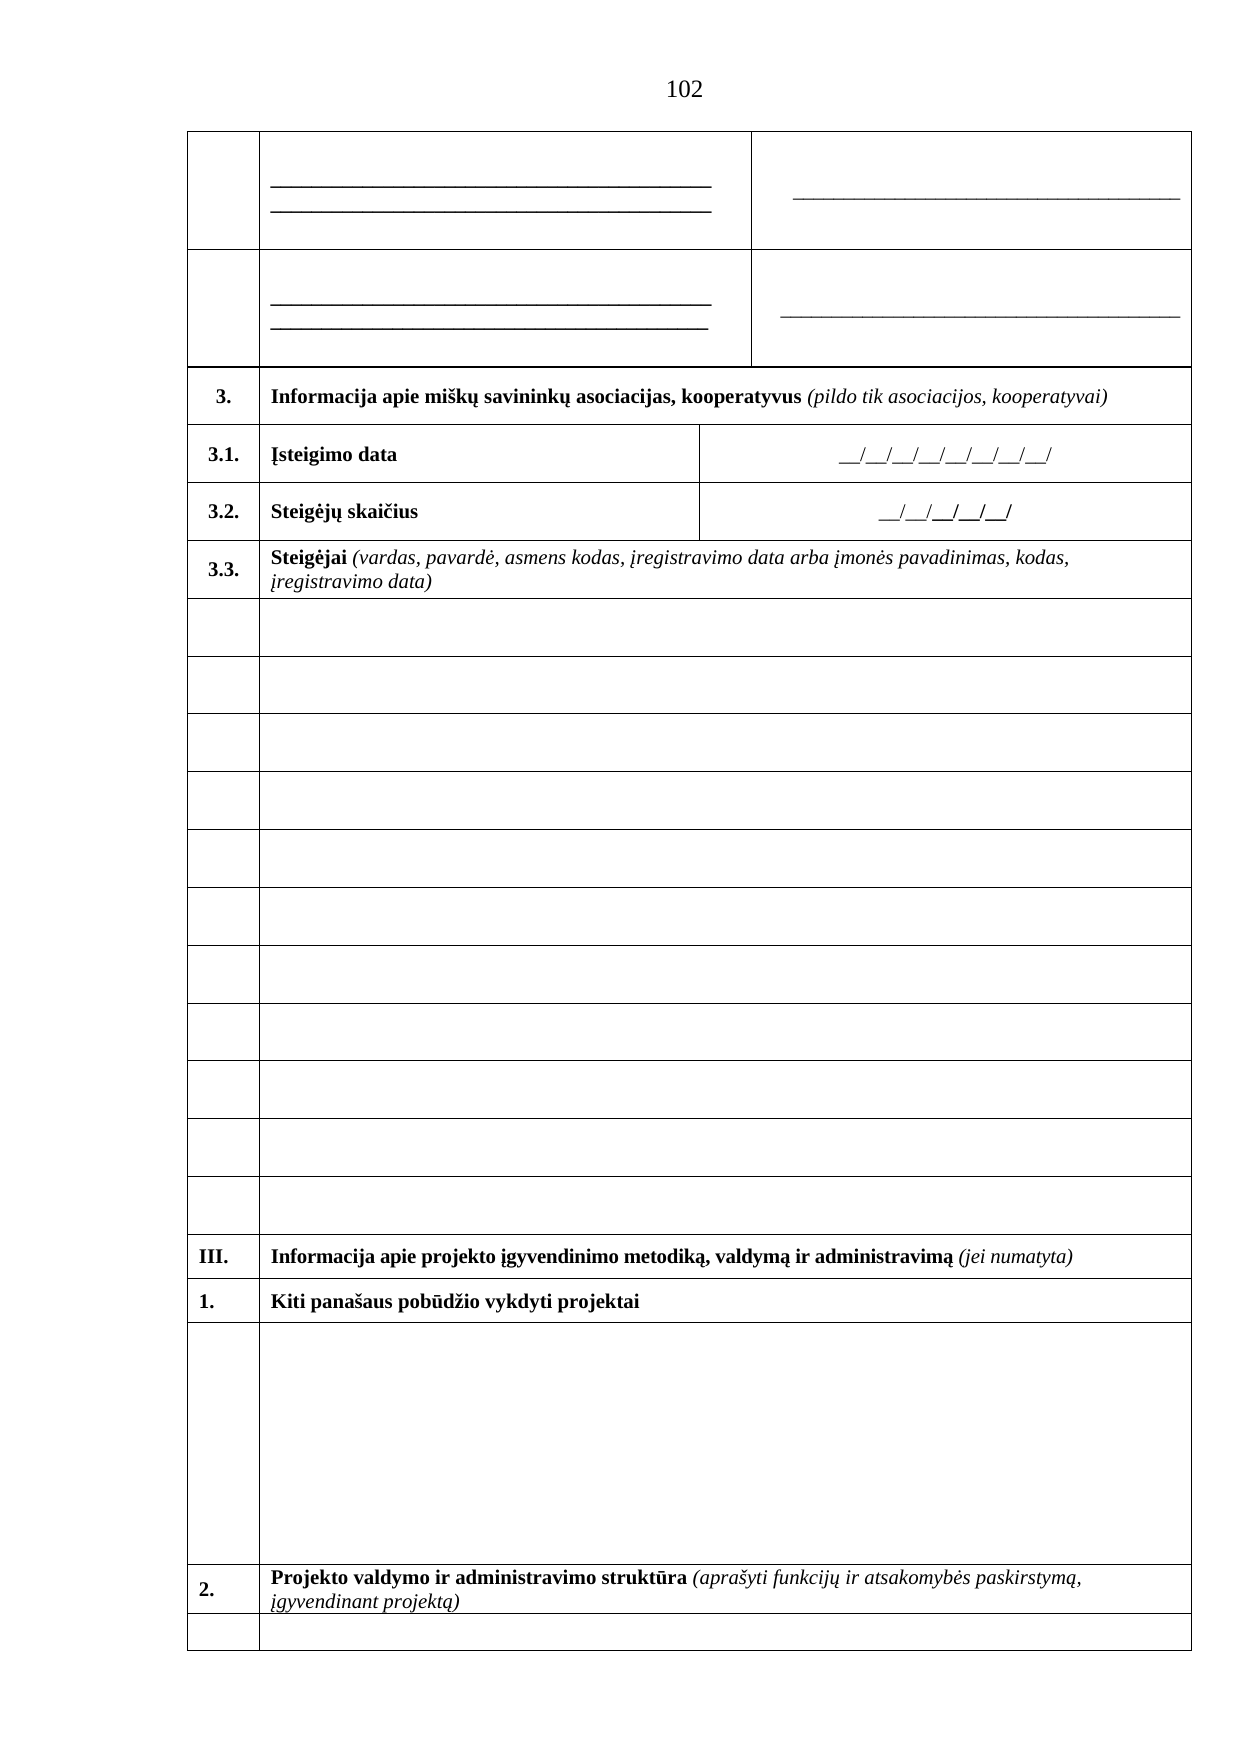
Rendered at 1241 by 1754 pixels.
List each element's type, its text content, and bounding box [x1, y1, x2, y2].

table_cell [188, 714, 259, 771]
table_cell 3.3. [188, 541, 259, 598]
table_cell [188, 1614, 259, 1650]
table_cell [188, 599, 259, 656]
table_cell [188, 1061, 259, 1118]
table_cell [260, 714, 1191, 771]
table_cell [260, 1323, 1191, 1564]
table_cell [188, 132, 259, 249]
table_cell Kiti panašaus pobūdžio vykdyti projektai [260, 1279, 1191, 1322]
table_cell 3.2. [188, 483, 259, 540]
table_cell [260, 1004, 1191, 1060]
table_cell [260, 657, 1191, 713]
table_cell 1. [188, 1279, 259, 1322]
table_cell [260, 1119, 1191, 1176]
table_cell [188, 830, 259, 887]
table_cell [260, 132, 751, 249]
table_cell [260, 250, 751, 366]
table_cell Steigėjai (vardas, pavardė, asmens kodas, įregistravimo data arba įmonės pavadinimas, kodas, įregistravimo data) [260, 541, 1191, 598]
table_cell 3. [188, 368, 259, 424]
table_cell [188, 888, 259, 944]
table_cell [188, 772, 259, 829]
table_cell [260, 946, 1191, 1002]
table_cell Projekto valdymo ir administravimo struktūra (aprašyti funkcijų ir atsakomybės paskirstymą, įgyvendinant projektą) [260, 1565, 1191, 1613]
table_cell III. [188, 1235, 259, 1278]
table_cell 2. [188, 1565, 259, 1613]
table_cell Steigėjų skaičius [260, 483, 699, 540]
table_cell [188, 1004, 259, 1060]
table_cell [188, 946, 259, 1002]
table_cell [752, 132, 1191, 249]
table_cell [260, 1177, 1191, 1234]
table_cell Informacija apie projekto įgyvendinimo metodiką, valdymą ir administravimą (jei numatyta) [260, 1235, 1191, 1278]
table_cell __/__/__/__/__/__/__/__/ [700, 425, 1191, 482]
table_cell [260, 772, 1191, 829]
table_cell __/__/__/__/__/ [700, 483, 1191, 540]
table_cell [188, 1119, 259, 1176]
table_cell Įsteigimo data [260, 425, 699, 482]
table_cell [260, 888, 1191, 944]
table_cell [260, 599, 1191, 656]
table_cell [188, 1323, 259, 1564]
table_cell Informacija apie miškų savininkų asociacijas, kooperatyvus (pildo tik asociacijos, kooperatyvai) [260, 368, 1191, 424]
table_cell [188, 250, 259, 366]
table_cell [188, 1177, 259, 1234]
table_cell [752, 250, 1191, 366]
table_cell [188, 657, 259, 713]
table_cell [260, 1061, 1191, 1118]
table_cell 3.1. [188, 425, 259, 482]
table_cell [260, 830, 1191, 887]
table_cell [260, 1614, 1191, 1650]
